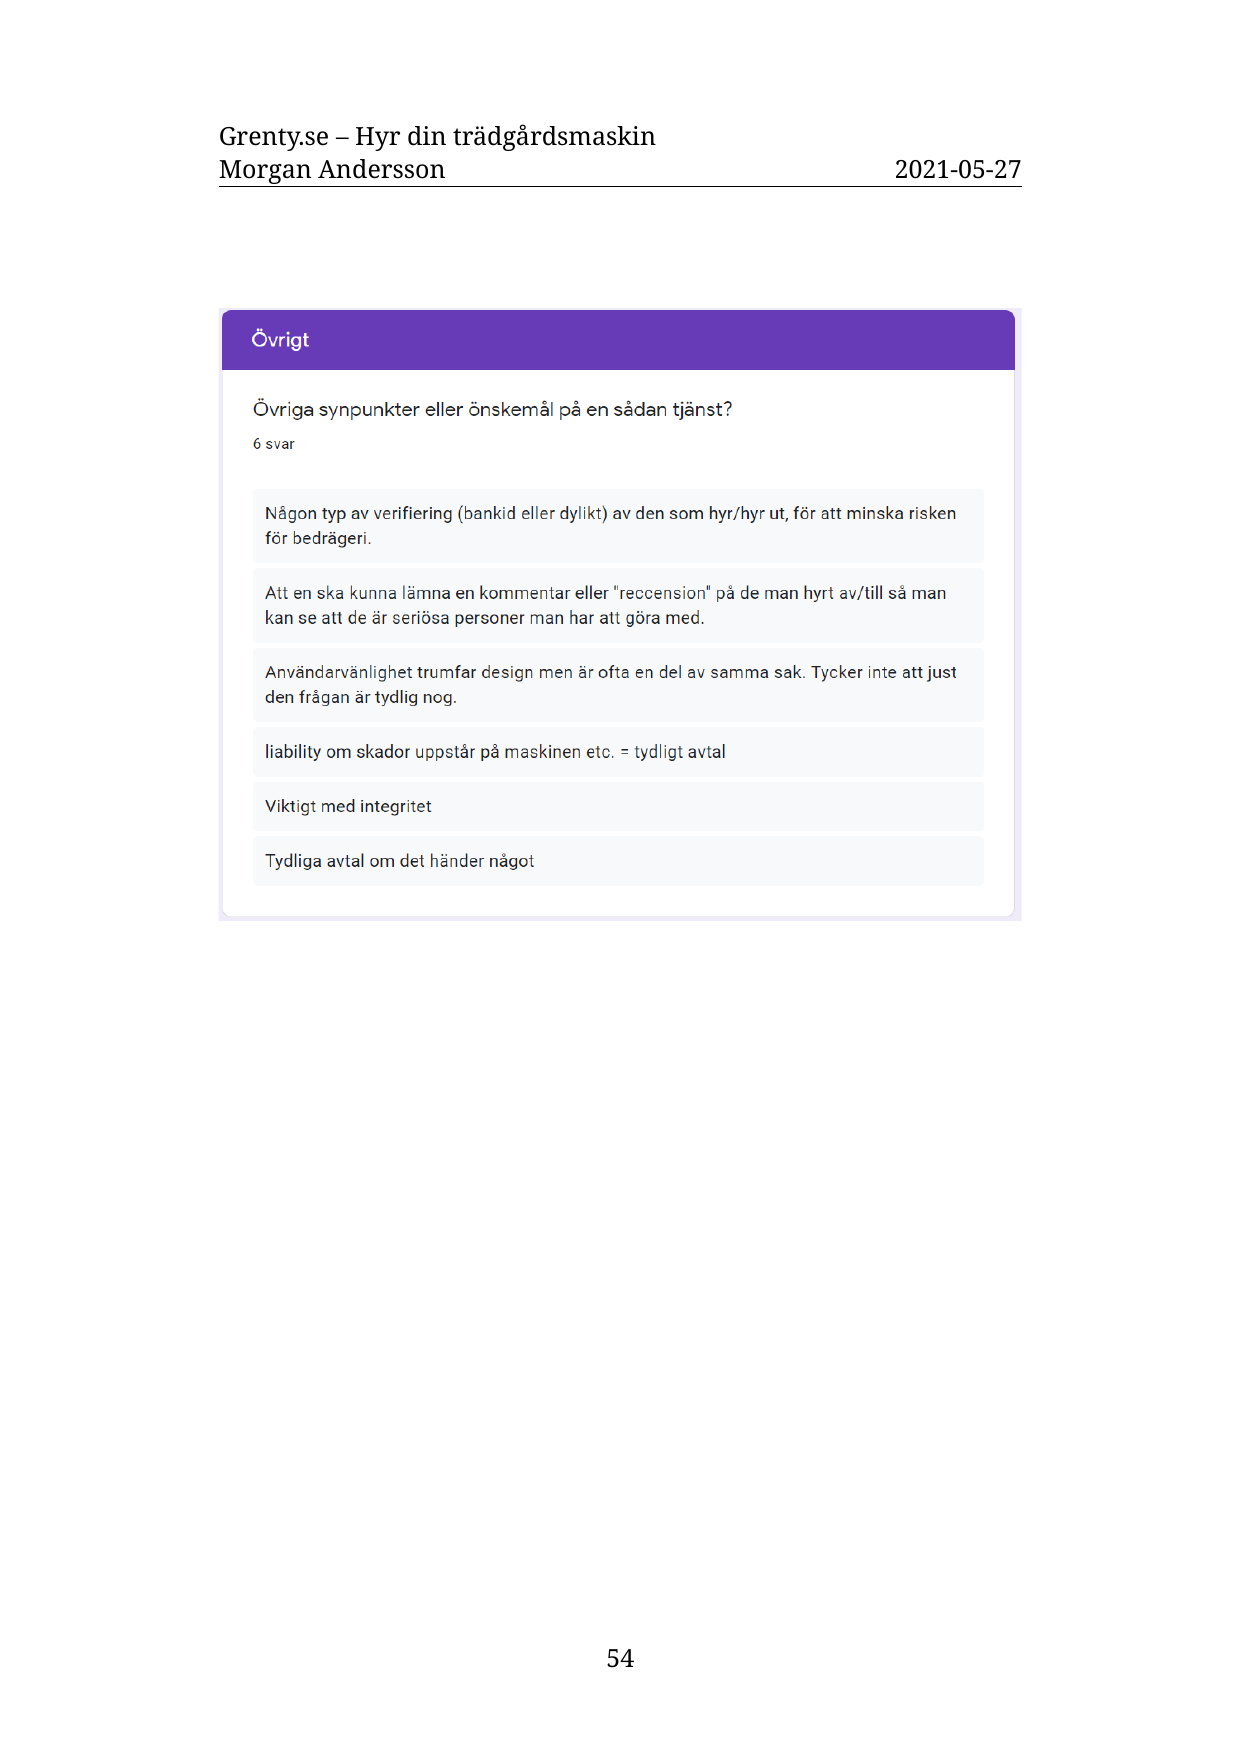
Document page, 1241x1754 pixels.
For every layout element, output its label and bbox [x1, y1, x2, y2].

picture [218, 308, 1022, 921]
